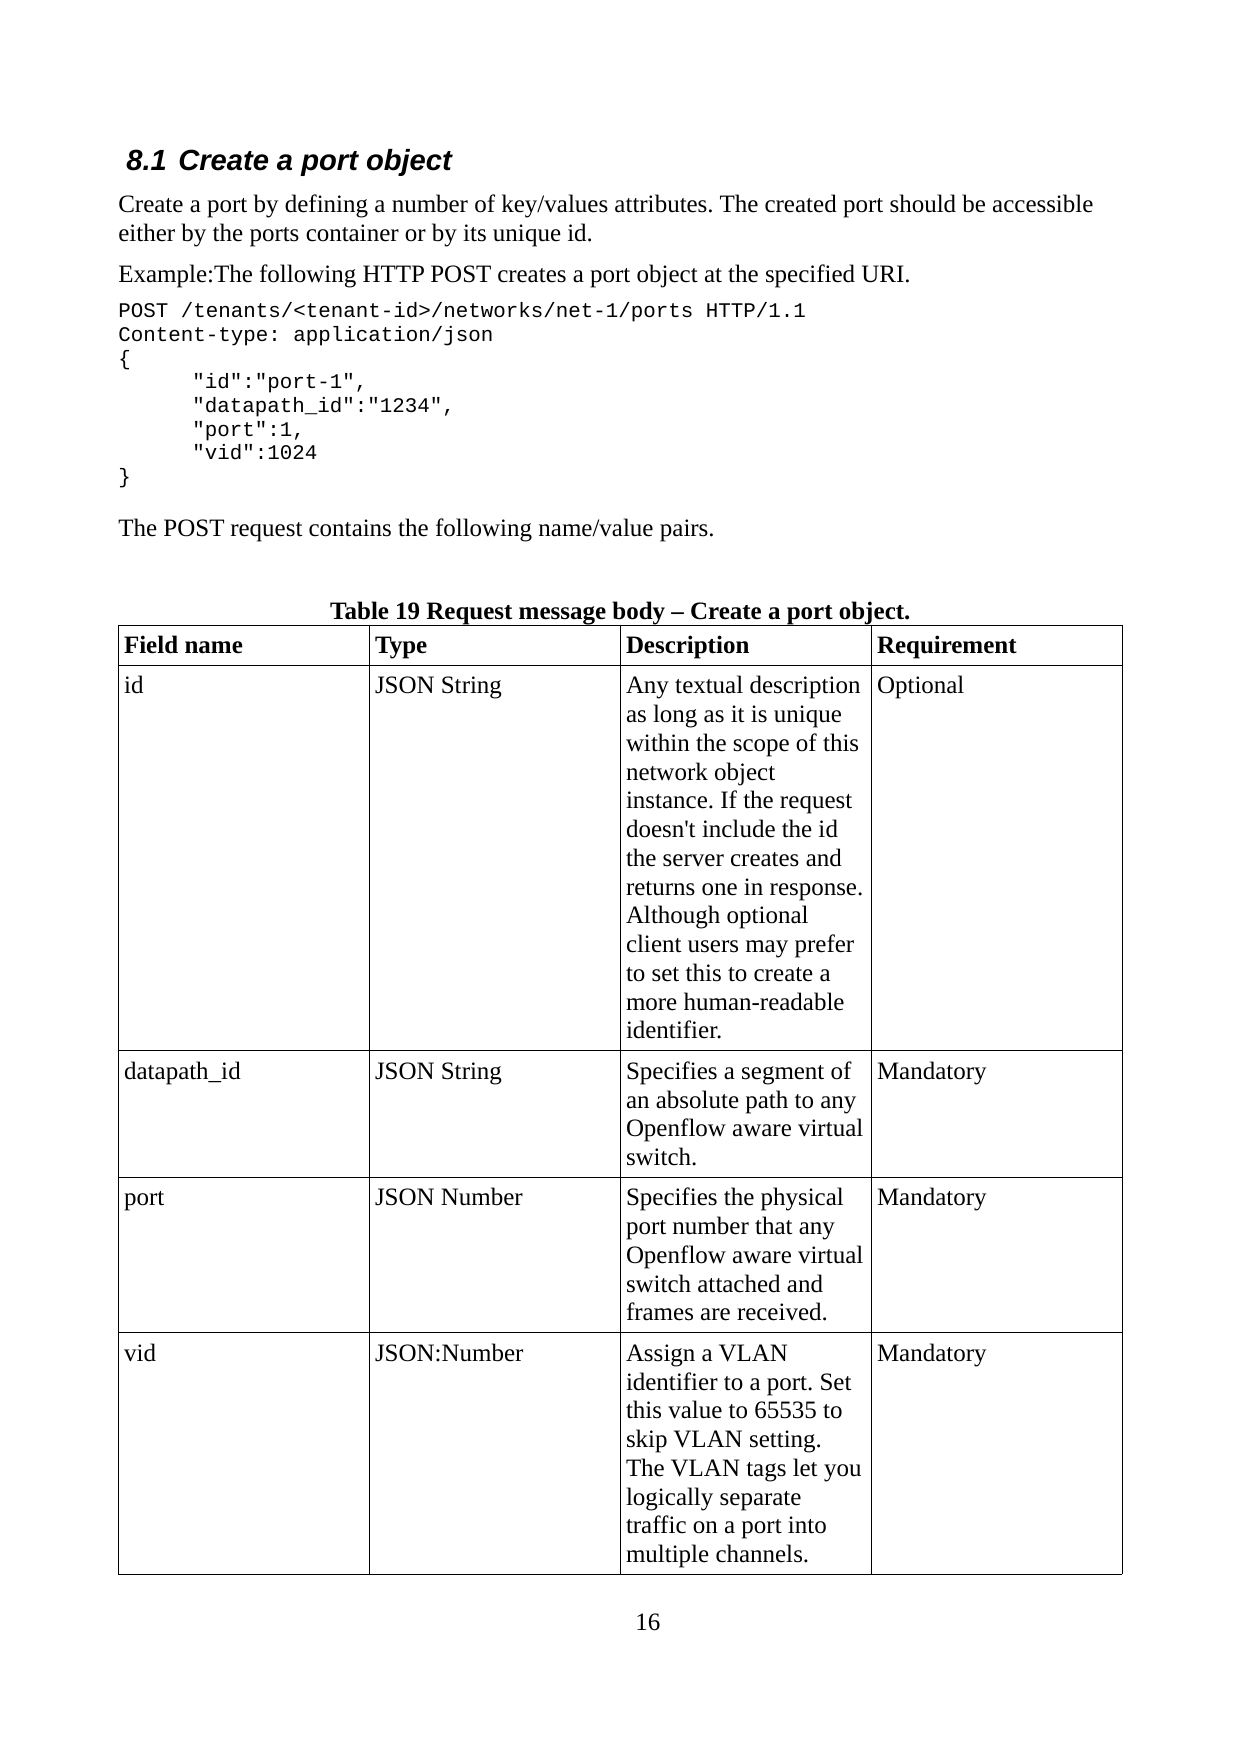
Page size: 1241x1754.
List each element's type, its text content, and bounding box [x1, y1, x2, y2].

table_cell Mandatory [872, 1333, 1122, 1573]
text POST /tenants/<tenant-id>/networks/net-1/ports HTTP/1.1 [118, 300, 1122, 324]
table_header Requirement [872, 626, 1122, 665]
table_cell Optional [872, 666, 1122, 1050]
table_header Description [621, 626, 871, 665]
table_cell Any textual description as long as it is unique within the scope of this network object instance. If the request doesn't include the id the server creates and returns one in response. Although optional client users may prefer to set this to create a more human-readable identifier. [621, 666, 871, 1050]
text Create a port by defining a number of key/values attributes. The created port should be accessible either by the ports container or by its unique id. [118, 189, 1122, 247]
table_cell JSON:Number [370, 1333, 620, 1573]
table_cell datapath_id [119, 1051, 369, 1177]
table_cell Specifies a segment of an absolute path to any Openflow aware virtual switch. [621, 1051, 871, 1177]
table_cell id [119, 666, 369, 1050]
subtitle Create a port object [118, 143, 1122, 177]
text "id":"port-1", [192, 371, 1122, 395]
table_cell vid [119, 1333, 369, 1573]
table_cell Specifies the physical port number that any Openflow aware virtual switch attached and frames are received. [621, 1178, 871, 1332]
table_cell Assign a VLAN identifier to a port. Set this value to 65535 to skip VLAN setting. The VLAN tags let you logically separate traffic on a port into multiple channels. [621, 1333, 871, 1573]
text Example:The following HTTP POST creates a port object at the specified URI. [118, 259, 1122, 288]
text "vid":1024 [192, 442, 1122, 466]
table_header Type [370, 626, 620, 665]
text "datapath_id":"1234", [192, 395, 1122, 419]
table_cell JSON Number [370, 1178, 620, 1332]
table_cell Mandatory [872, 1051, 1122, 1177]
table_cell Mandatory [872, 1178, 1122, 1332]
table_cell JSON String [370, 666, 620, 1050]
text The POST request contains the following name/value pairs. [118, 513, 1122, 542]
text Content-type: application/json [118, 324, 1122, 348]
text "port":1, [192, 419, 1122, 442]
table_header Field name [119, 626, 369, 665]
table_cell JSON String [370, 1051, 620, 1177]
table_cell port [119, 1178, 369, 1332]
text } [118, 466, 1122, 489]
text { [118, 348, 1122, 371]
subtitle Table 19 Request message body – Create a port object. [118, 596, 1122, 624]
